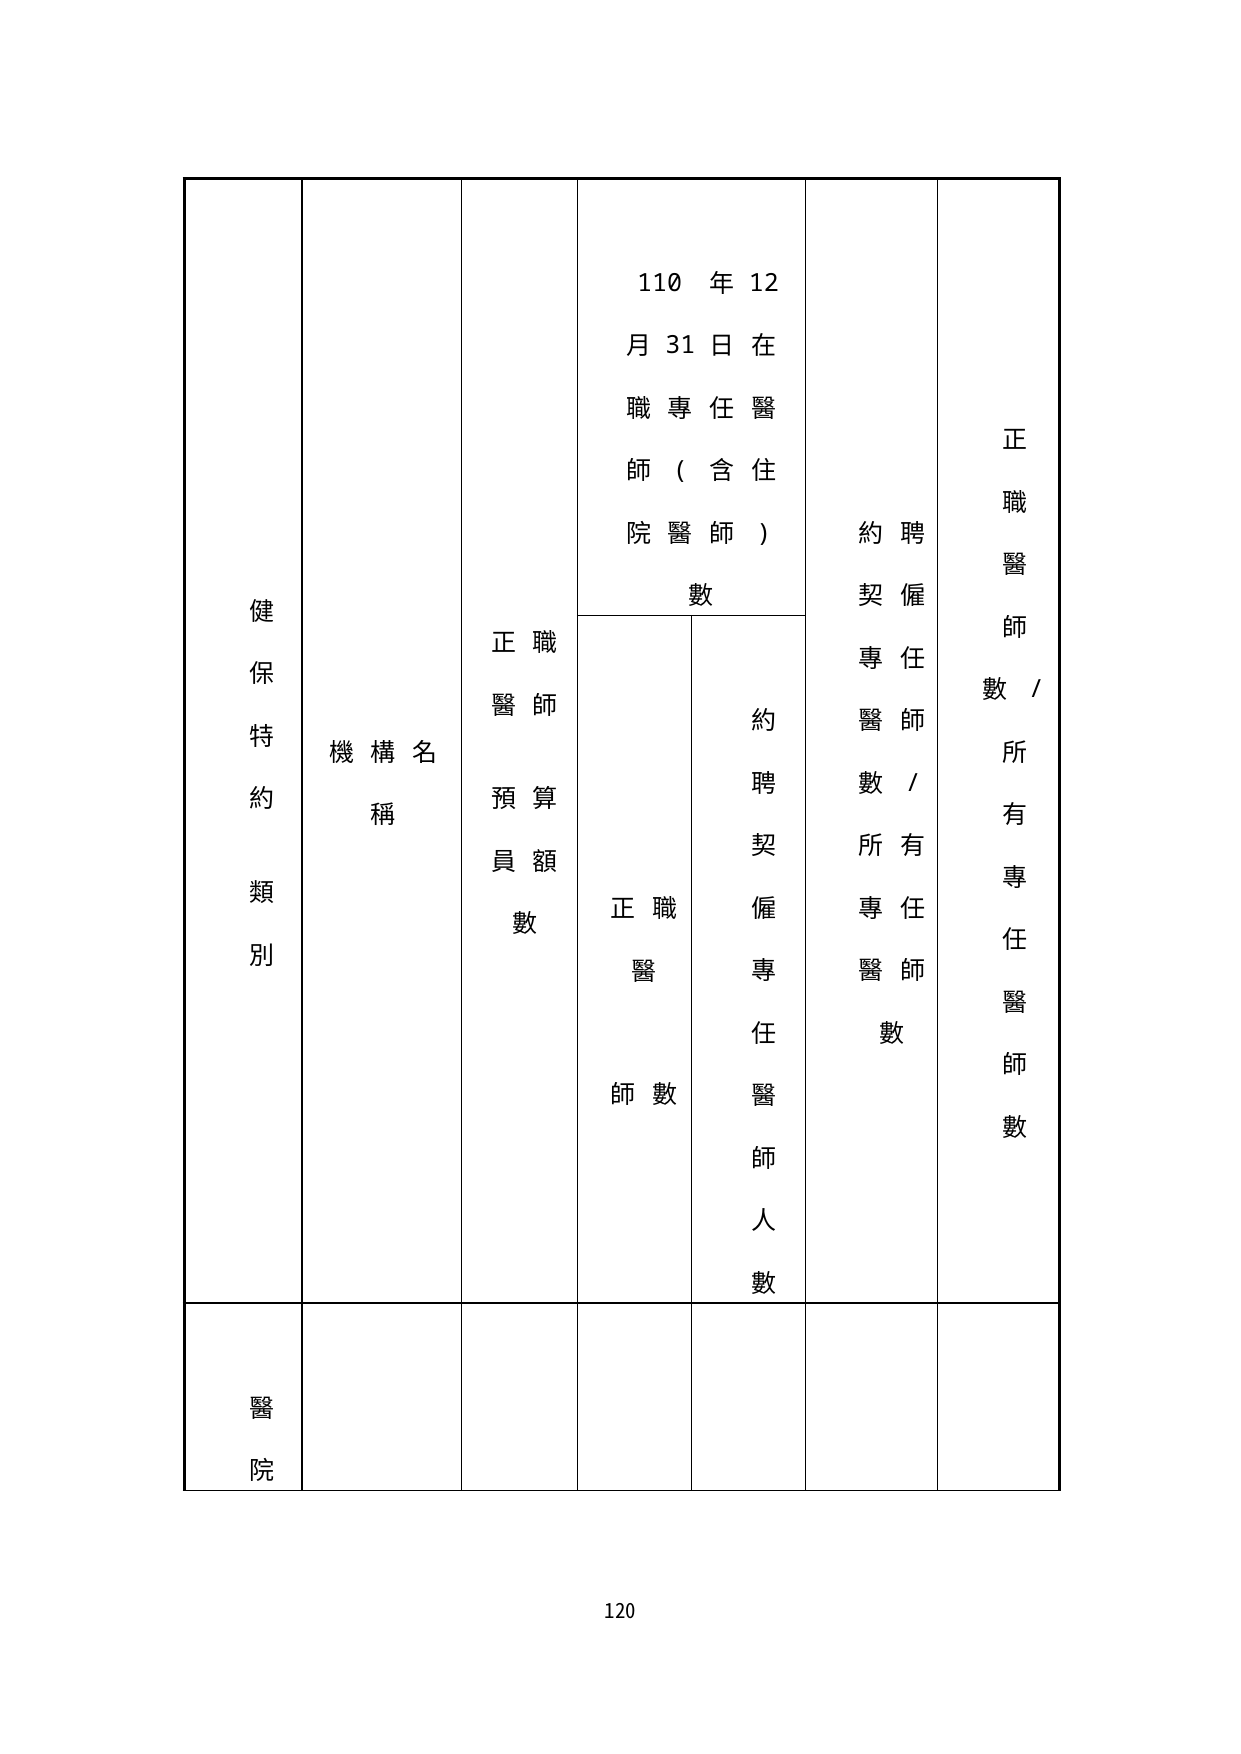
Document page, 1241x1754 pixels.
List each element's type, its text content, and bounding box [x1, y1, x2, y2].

table_cell [806, 1304, 937, 1490]
table_cell 約聘契僱專任醫師人數 [692, 616, 805, 1302]
table_cell [462, 1304, 577, 1490]
table_header 正職醫師 預算員額數 [462, 180, 577, 1302]
table_header 機構名稱 [303, 180, 461, 1302]
table_cell [303, 1304, 461, 1490]
table_header 110年12月31日在職專任醫師(含住院醫師)數 [578, 180, 805, 615]
table_header 正職醫師數/所有專任醫師數 [938, 180, 1058, 1302]
table_cell 正職醫 師數 [578, 616, 691, 1302]
table_cell [692, 1304, 805, 1490]
table_header 約聘契僱專任醫師數/所有專任醫師數 [806, 180, 937, 1302]
table_cell [938, 1304, 1058, 1490]
table_header 健保特約 類別 [186, 180, 301, 1302]
table_cell [578, 1304, 691, 1490]
table_cell 醫院 [186, 1304, 301, 1490]
